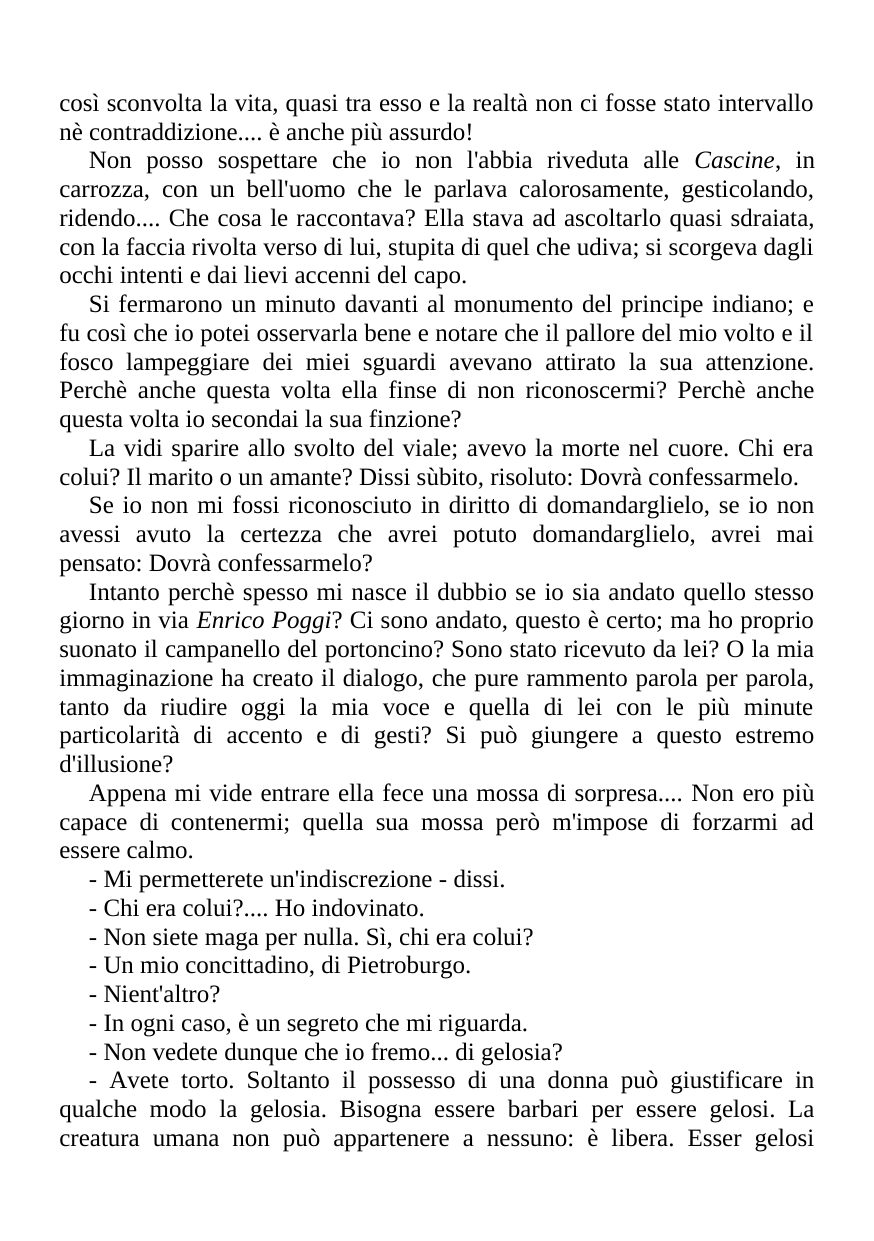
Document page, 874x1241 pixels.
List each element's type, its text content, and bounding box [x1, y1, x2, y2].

text Appena mi vide entrare ella fece una mossa di sorpresa.... Non ero più capace di contenermi; quella sua mossa però m'impose di forzarmi ad essere calmo. [59, 778, 815, 864]
text Si fermarono un minuto davanti al monumento del principe indiano; e fu così che io potei osservarla bene e notare che il pallore del mio volto e il fosco lampeggiare dei miei sguardi avevano attirato la sua attenzione. Perchè anche questa volta ella finse di non riconoscermi? Perchè anche questa volta io secondai la sua finzione? [59, 289, 815, 433]
text - Avete torto. Soltanto il possesso di una donna può giustificare in qualche modo la gelosia. Bisogna essere barbari per essere gelosi. La creatura umana non può appartenere a nessuno: è libera. Esser gelosi [59, 1065, 815, 1152]
text - Non siete maga per nulla. Sì, chi era colui? [59, 922, 815, 950]
text Intanto perchè spesso mi nasce il dubbio se io sia andato quello stesso giorno in via Enrico Poggi? Ci sono andato, questo è certo; ma ho proprio suonato il campanello del portoncino? Sono stato ricevuto da lei? O la mia immaginazione ha creato il dialogo, che pure rammento parola per parola, tanto da riudire oggi la mia voce e quella di lei con le più minute particolarità di accento e di gesti? Si può giungere a questo estremo d'illusione? [59, 577, 815, 778]
text - In ogni caso, è un segreto che mi riguarda. [59, 1008, 815, 1037]
text Non posso sospettare che io non l'abbia riveduta alle Cascine, in carrozza, con un bell'uomo che le parlava calorosamente, gesticolando, ridendo.... Che cosa le raccontava? Ella stava ad ascoltarlo quasi sdraiata, con la faccia rivolta verso di lui, stupita di quel che udiva; si scorgeva dagli occhi intenti e dai lievi accenni del capo. [59, 145, 815, 289]
text - Un mio concittadino, di Pietroburgo. [59, 950, 815, 979]
text così sconvolta la vita, quasi tra esso e la realtà non ci fosse stato intervallo nè contraddizione.... è anche più assurdo! [59, 88, 815, 145]
text Se io non mi fossi riconosciuto in diritto di domandarglielo, se io non avessi avuto la certezza che avrei potuto domandarglielo, avrei mai pensato: Dovrà confessarmelo? [59, 490, 815, 577]
text - Nient'altro? [59, 979, 815, 1008]
text La vidi sparire allo svolto del viale; avevo la morte nel cuore. Chi era colui? Il marito o un amante? Dissi sùbito, risoluto: Dovrà confessarmelo. [59, 433, 815, 490]
text - Non vedete dunque che io fremo... di gelosia? [59, 1037, 815, 1065]
text - Chi era colui?.... Ho indovinato. [59, 893, 815, 922]
text - Mi permetterete un'indiscrezione - dissi. [59, 864, 815, 893]
